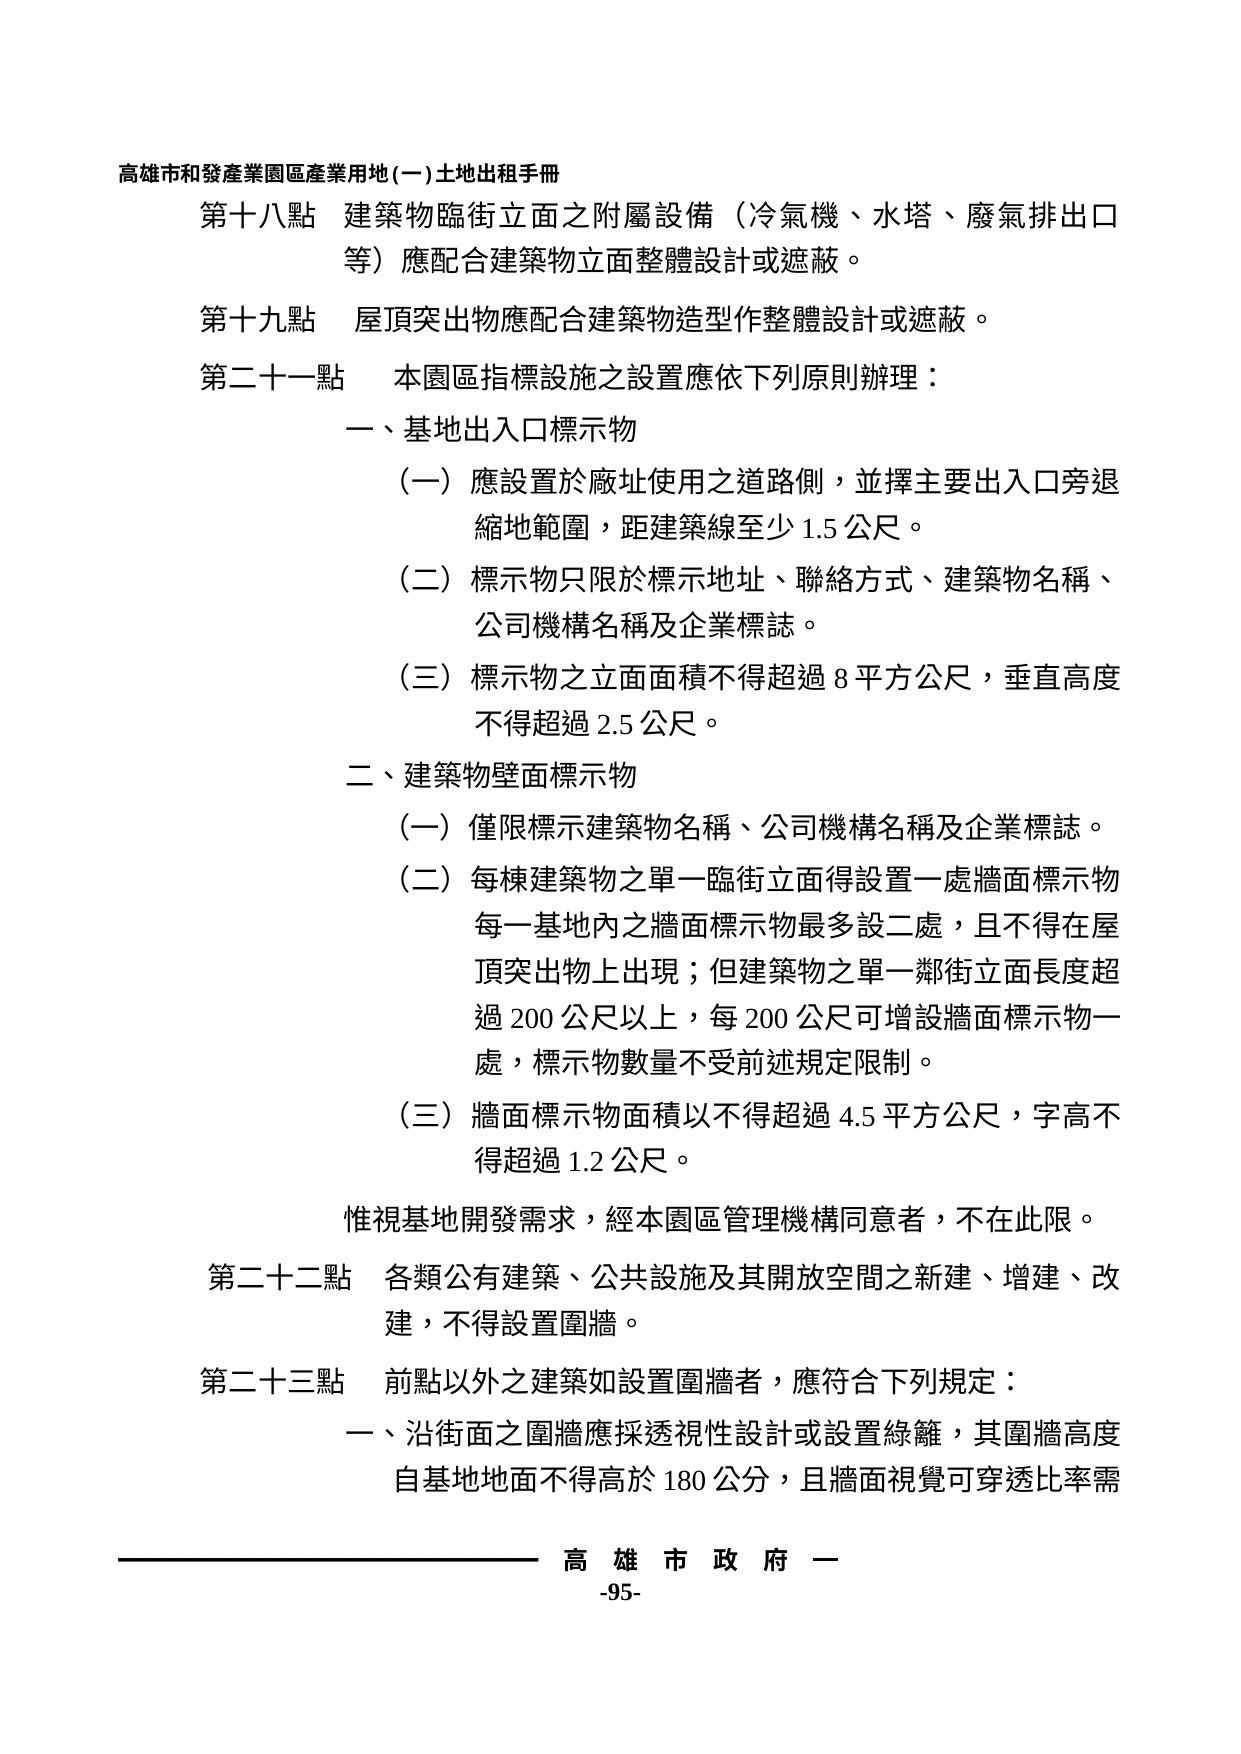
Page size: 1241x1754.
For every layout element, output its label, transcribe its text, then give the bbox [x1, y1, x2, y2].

text 一、基地出入口標示物 [345, 404, 1122, 450]
text 第十八點 建築物臨街立面之附屬設備（冷氣機、水塔、廢氣排出口等）應配合建築物立面整體設計或遮蔽。 [199, 189, 1122, 281]
text （一）應設置於廠址使用之道路側，並擇主要出入口旁退縮地範圍，距建築線至少1.5公尺。 [381, 456, 1122, 548]
text 第二十一點 本園區指標設施之設置應依下列原則辦理： [199, 352, 1122, 398]
text （一）僅限標示建築物名稱、公司機構名稱及企業標誌。 [381, 802, 1122, 848]
text 第十九點 屋頂突出物應配合建築物造型作整體設計或遮蔽。 [199, 293, 1122, 339]
text 惟視基地開發需求，經本園區管理機構同意者，不在此限。 [343, 1193, 1122, 1239]
text 第二十三點 前點以外之建築如設置圍牆者，應符合下列規定： [199, 1356, 1122, 1402]
text 二、建築物壁面標示物 [345, 750, 1122, 796]
text （三）標示物之立面面積不得超過8平方公尺，垂直高度不得超過2.5公尺。 [381, 652, 1122, 743]
text （三）牆面標示物面積以不得超過4.5平方公尺，字高不得超過1.2公尺。 [381, 1089, 1122, 1181]
text 第二十二點 各類公有建築、公共設施及其開放空間之新建、增建、改建，不得設置圍牆。 [207, 1252, 1122, 1343]
text （二）標示物只限於標示地址、聯絡方式、建築物名稱、公司機構名稱及企業標誌。 [381, 554, 1122, 646]
text 一、沿街面之圍牆應採透視性設計或設置綠籬，其圍牆高度自基地地面不得高於180公分，且牆面視覺可穿透比率需 [345, 1408, 1122, 1500]
text （二）每棟建築物之單一臨街立面得設置一處牆面標示物；每一基地內之牆面標示物最多設二處，且不得在屋頂突出物上出現；但建築物之單一鄰街立面長度超過200公尺以上，每200公尺可增設牆面標示物一處，標示物數量不受前述規定限制。 [381, 854, 1122, 1083]
